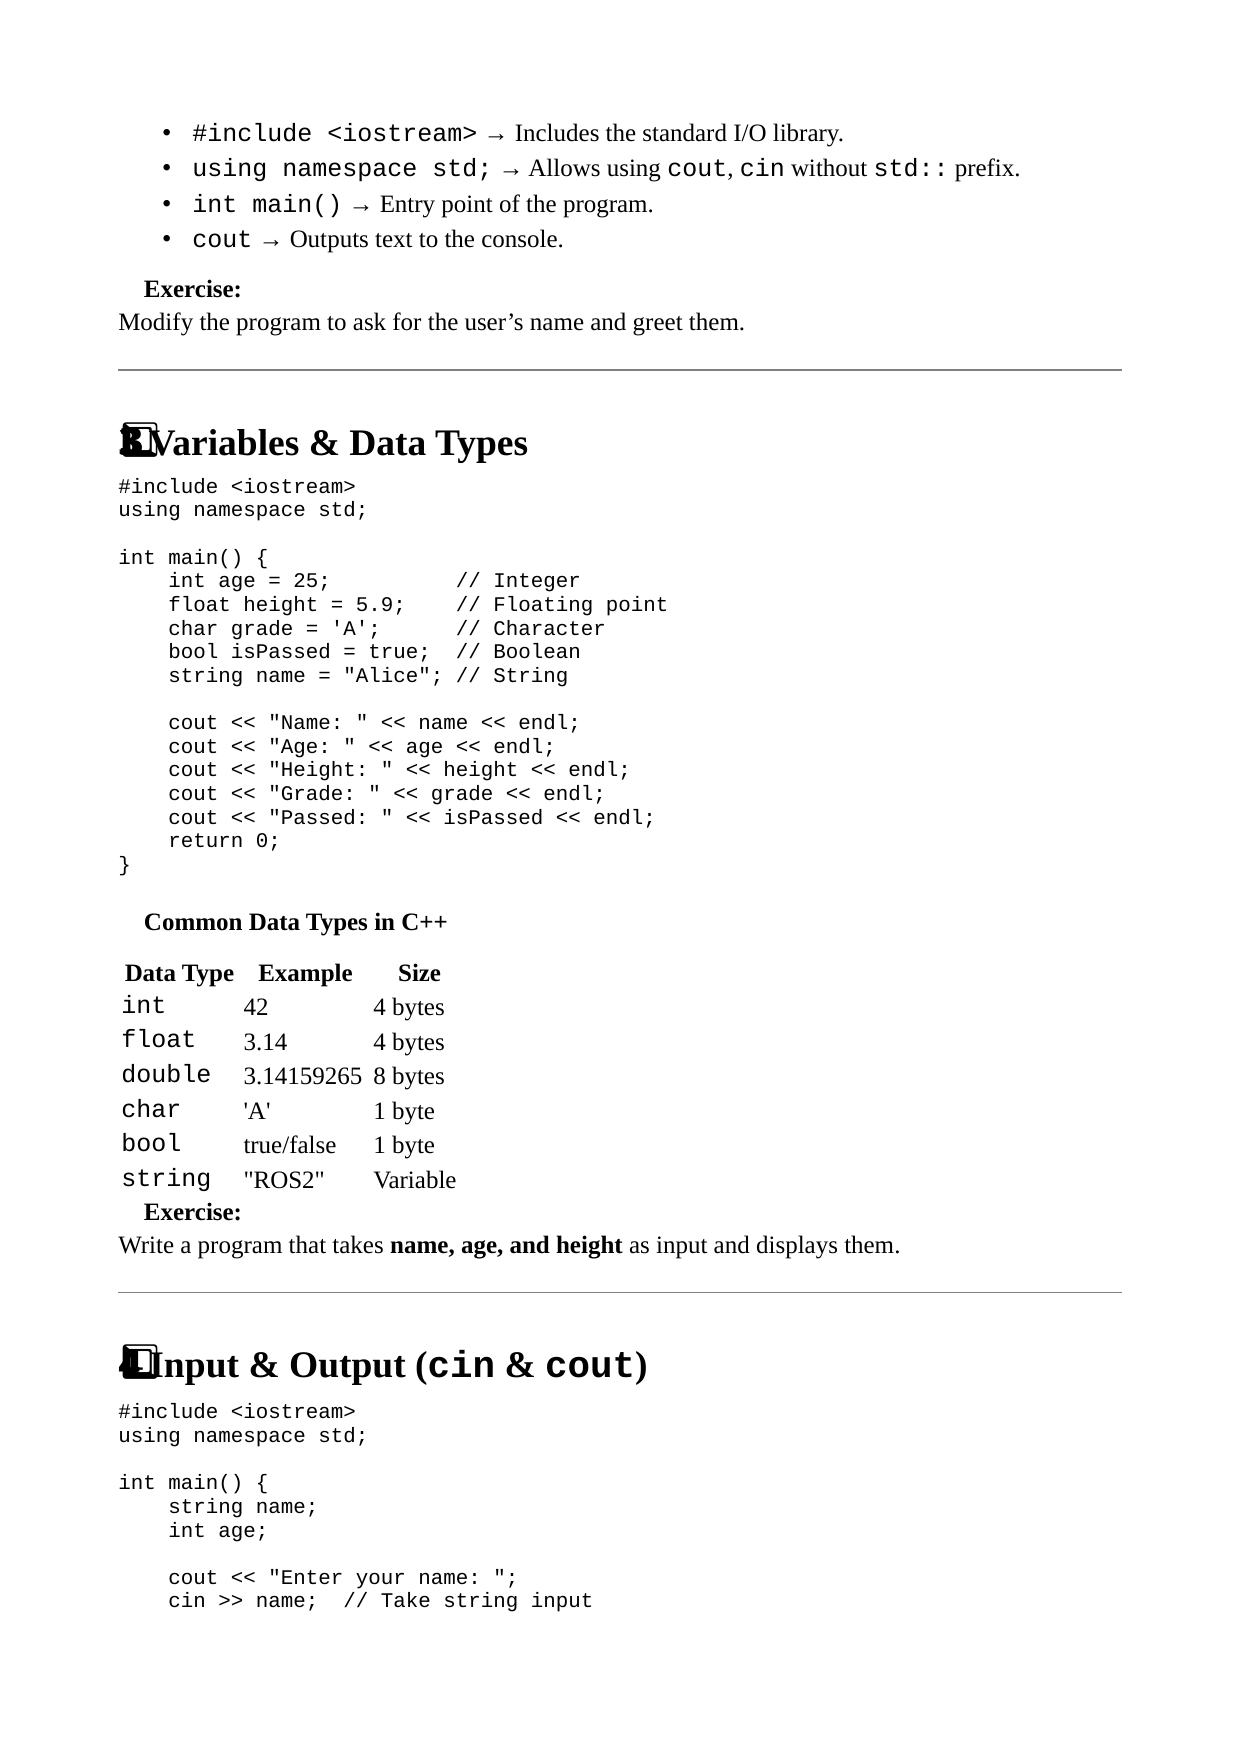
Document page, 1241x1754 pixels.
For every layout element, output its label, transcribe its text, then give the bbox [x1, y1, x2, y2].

table_cell 42 [240, 989, 370, 1024]
text cout << "Passed: " << isPassed << endl; [118, 807, 1122, 830]
list int main() → Entry point of the program. [162, 189, 1122, 220]
table_cell 3.14159265 [240, 1059, 370, 1093]
text return 0; [118, 830, 1122, 854]
text char grade = 'A'; // Character [118, 618, 1122, 641]
table_cell 4 bytes [370, 1024, 469, 1058]
text bool isPassed = true; // Boolean [118, 641, 1122, 665]
table_cell 'A' [240, 1093, 370, 1128]
text int age; [118, 1519, 1122, 1543]
table_cell float [118, 1024, 240, 1058]
text cin >> name; // Take string input [118, 1591, 1122, 1614]
table_header Size [370, 955, 469, 989]
text 📝 Exercise: Write a program that takes name, age, and height as input and displays them. [118, 1197, 1122, 1259]
text cout << "Age: " << age << endl; [118, 736, 1122, 759]
subtitle 3️⃣ Variables & Data Types [118, 420, 1122, 463]
table_cell 8 bytes [370, 1059, 469, 1093]
text cout << "Enter your name: "; [118, 1567, 1122, 1591]
text 🔹 Common Data Types in C++ [118, 907, 1122, 936]
text #include <iostream> [118, 1401, 1122, 1425]
list using namespace std; → Allows using cout, cin without std:: prefix. [162, 153, 1122, 184]
table_cell int [118, 989, 240, 1024]
text #include <iostream> [118, 476, 1122, 499]
text int main() { [118, 1472, 1122, 1496]
text using namespace std; [118, 1425, 1122, 1449]
table_cell bool [118, 1128, 240, 1162]
text 📝 Exercise: Modify the program to ask for the user’s name and greet them. [118, 274, 1122, 336]
table_cell char [118, 1093, 240, 1128]
table_cell 1 byte [370, 1128, 469, 1162]
text cout << "Name: " << name << endl; [118, 712, 1122, 736]
table_cell 4 bytes [370, 989, 469, 1024]
text int main() { [118, 547, 1122, 570]
table_header Data Type [118, 955, 240, 989]
text string name; [118, 1496, 1122, 1519]
list cout → Outputs text to the console. [162, 224, 1122, 255]
text cout << "Grade: " << grade << endl; [118, 783, 1122, 807]
text cout << "Height: " << height << endl; [118, 759, 1122, 783]
table_cell 1 byte [370, 1093, 469, 1128]
table_cell Variable [370, 1162, 469, 1197]
table_cell "ROS2" [240, 1162, 370, 1197]
text using namespace std; [118, 499, 1122, 523]
text string name = "Alice"; // String [118, 665, 1122, 688]
table_cell true/false [240, 1128, 370, 1162]
subtitle 4️⃣ Input & Output (cin & cout) [118, 1343, 1122, 1389]
text } [118, 854, 1122, 878]
text float height = 5.9; // Floating point [118, 594, 1122, 618]
list #include <iostream> → Includes the standard I/O library. [162, 118, 1122, 149]
table_header Example [240, 955, 370, 989]
table_cell string [118, 1162, 240, 1197]
text int age = 25; // Integer [118, 570, 1122, 594]
table_cell double [118, 1059, 240, 1093]
table_cell 3.14 [240, 1024, 370, 1058]
